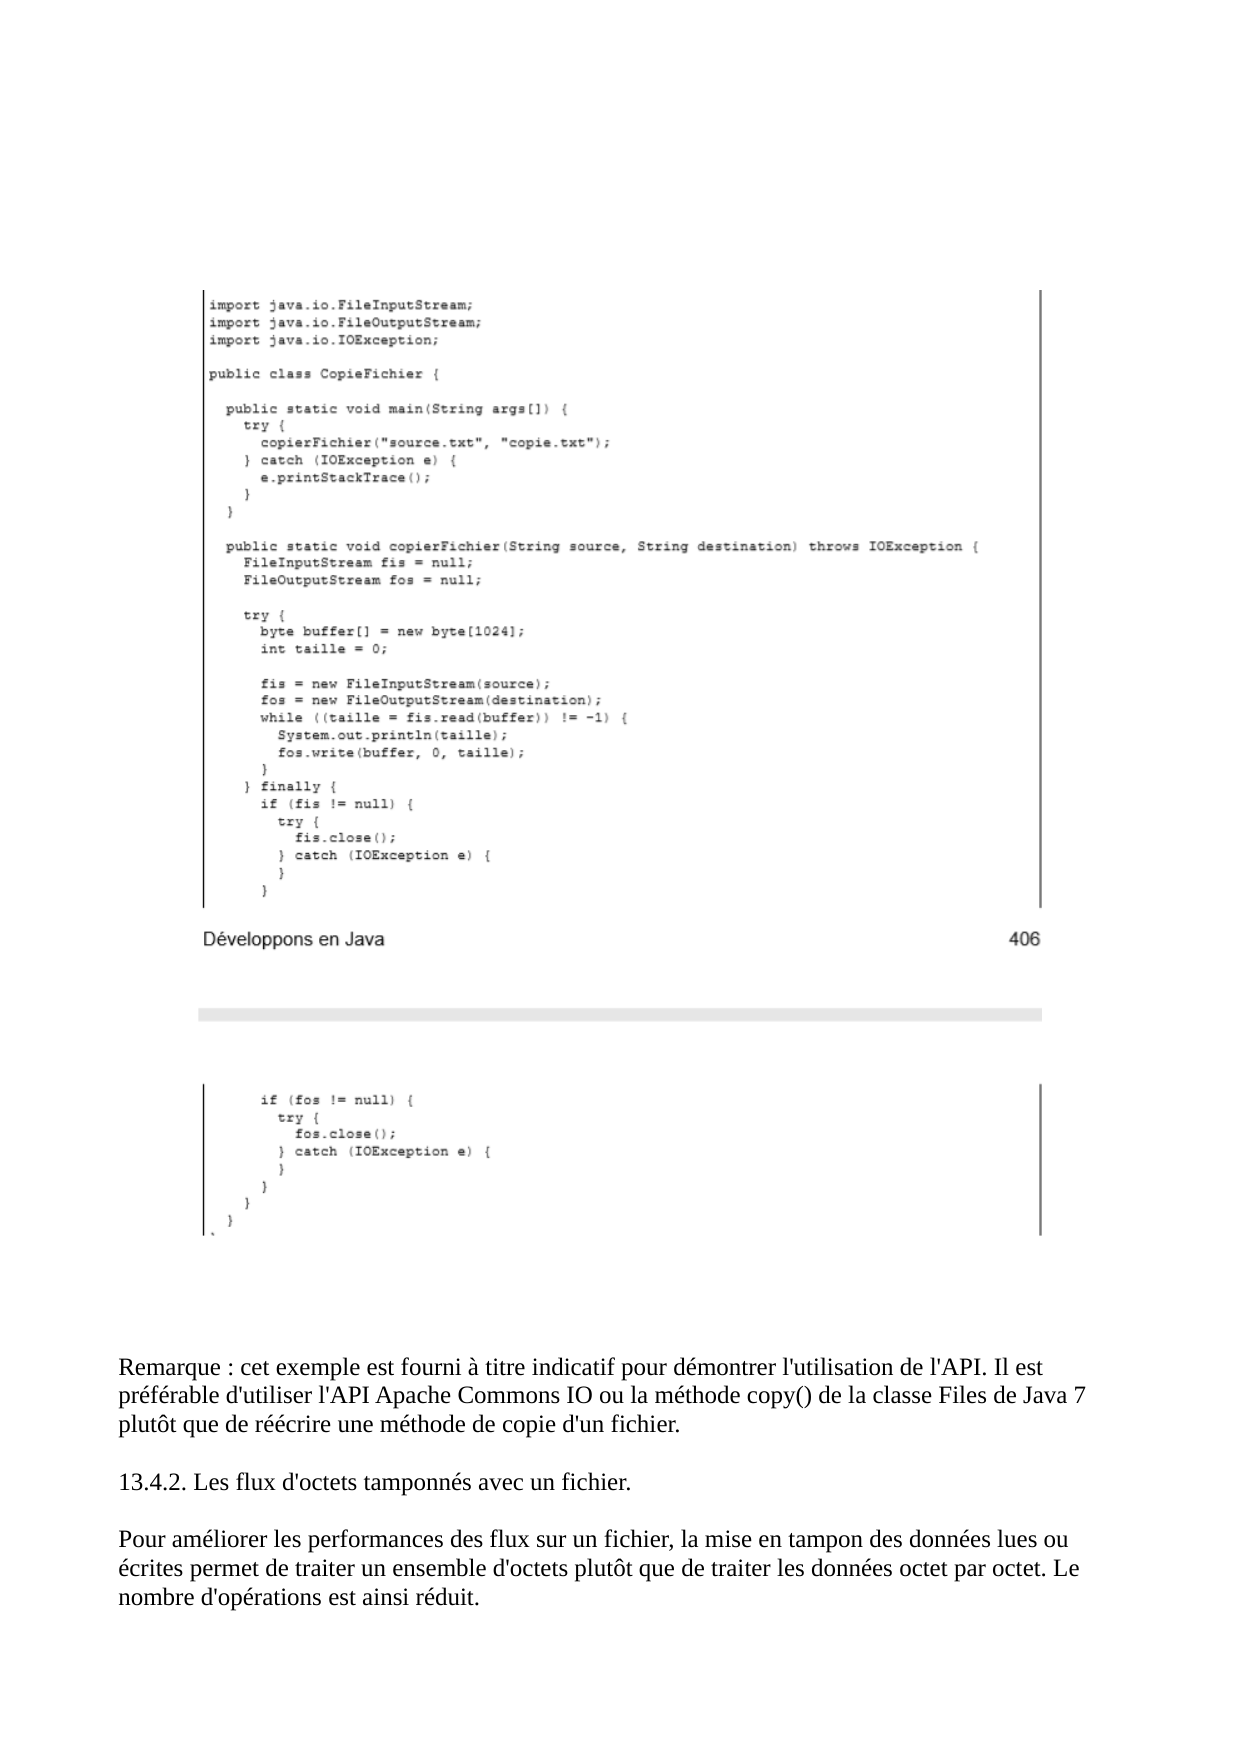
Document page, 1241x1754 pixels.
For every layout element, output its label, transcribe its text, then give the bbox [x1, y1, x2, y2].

text Pour améliorer les performances des flux sur un fichier, la mise en tampon des données lues ou écrites permet de traiter un ensemble d'octets plutôt que de traiter les données octet par octet. Le nombre d'opérations est ainsi réduit. [118, 1524, 1122, 1611]
text Remarque : cet exemple est fourni à titre indicatif pour démontrer l'utilisation de l'API. Il est préférable d'utiliser l'API Apache Commons IO ou la méthode copy() de la classe Files de Java 7 plutôt que de réécrire une méthode de copie d'un fichier. [118, 1352, 1122, 1438]
picture [198, 290, 1042, 1237]
text 13.4.2. Les flux d'octets tamponnés avec un fichier. [118, 1467, 1122, 1496]
